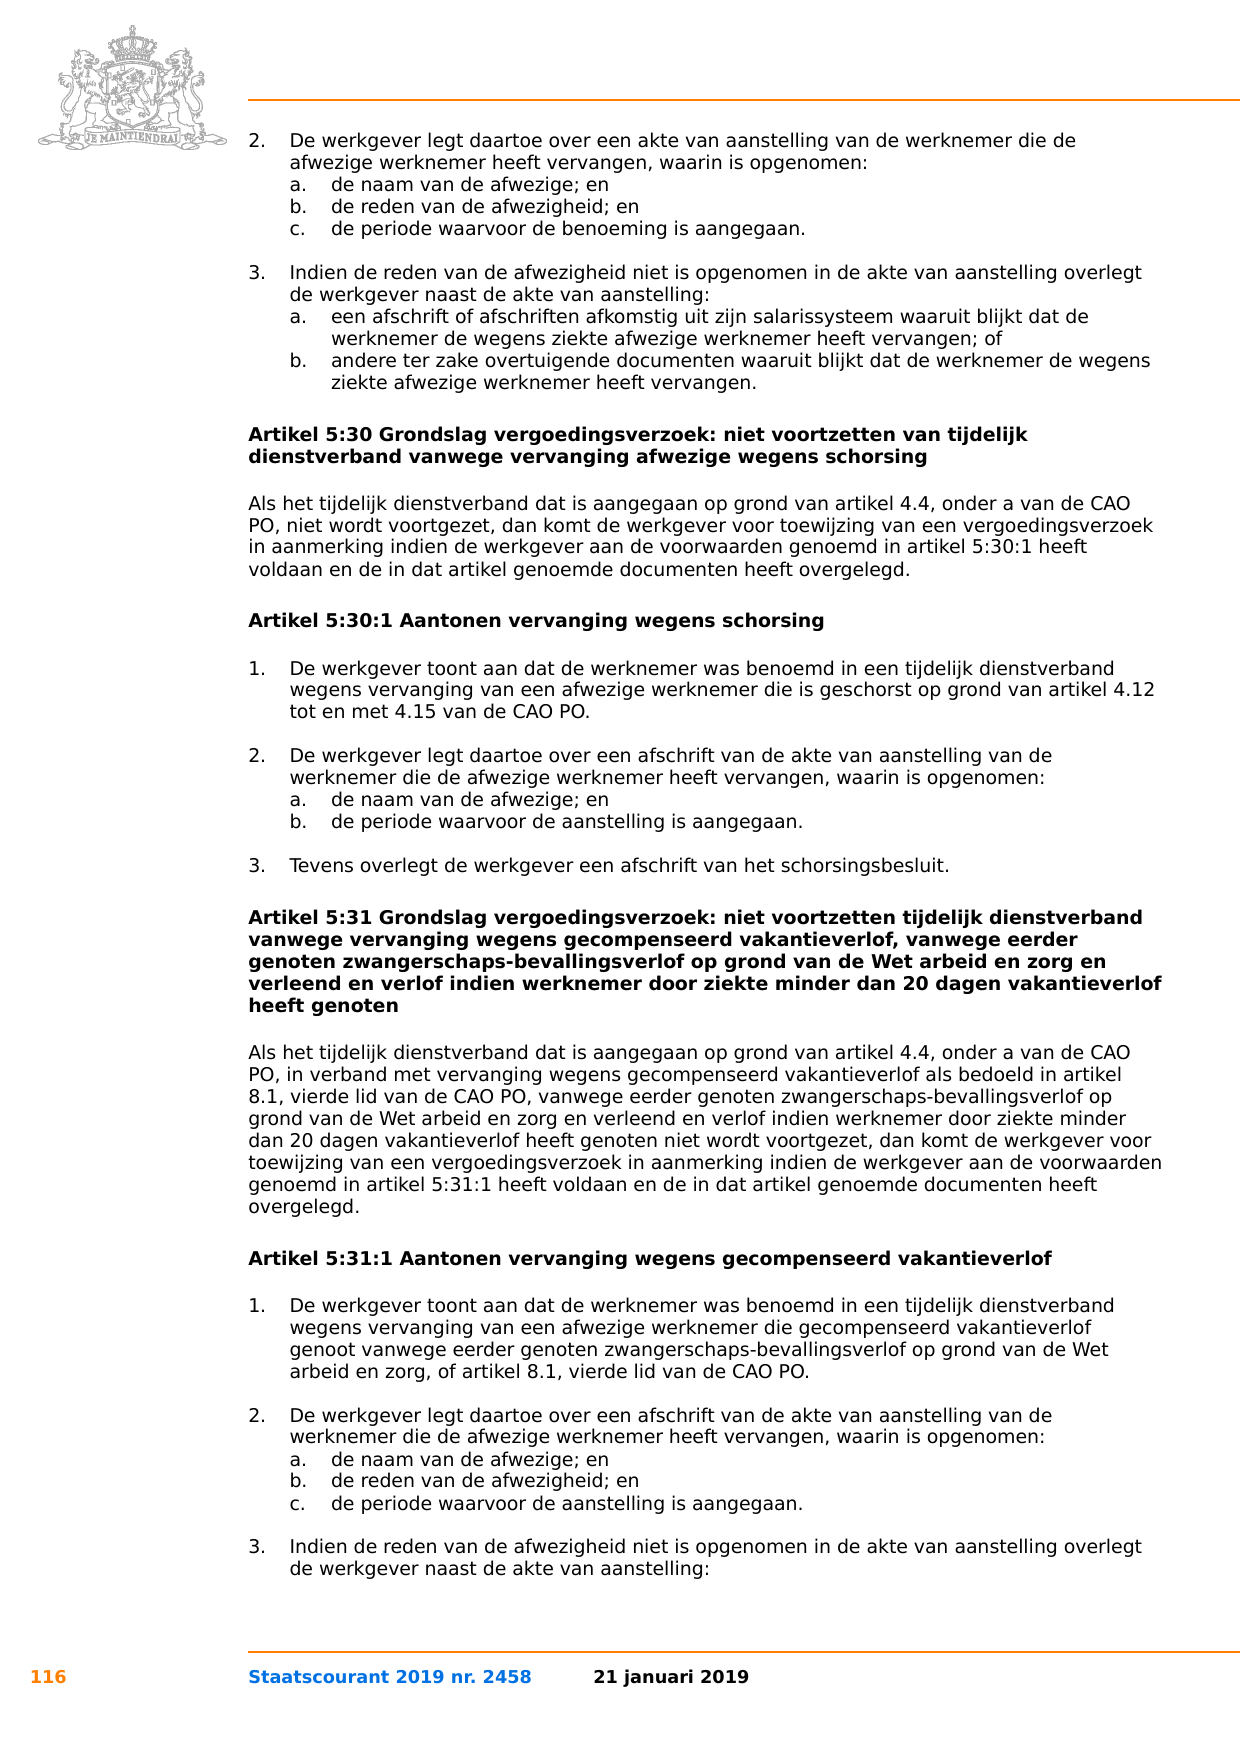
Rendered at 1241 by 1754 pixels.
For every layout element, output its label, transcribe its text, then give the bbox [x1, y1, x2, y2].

subtitle Artikel 5:31:1 Aantonen vervanging wegens gecompenseerd vakantieverlof [248, 1248, 1163, 1270]
picture [38, 25, 227, 150]
text 2. De werkgever legt daartoe over een afschrift van de akte van aanstelling van de werknemer die de afwezige werknemer heeft vervangen, waarin is opgenomen: [248, 745, 1163, 789]
text 1. De werkgever toont aan dat de werknemer was benoemd in een tijdelijk dienstverband wegens vervanging van een afwezige werknemer die gecompenseerd vakantieverlof genoot vanwege eerder genoten zwangerschaps-bevallingsverlof op grond van de Wet arbeid en zorg, of artikel 8.1, vierde lid van de CAO PO. [248, 1295, 1163, 1383]
text Als het tijdelijk dienstverband dat is aangegaan op grond van artikel 4.4, onder a van de CAO PO, in verband met vervanging wegens gecompenseerd vakantieverlof als bedoeld in artikel 8.1, vierde lid van de CAO PO, vanwege eerder genoten zwangerschaps-bevallingsverlof op grond van de Wet arbeid en zorg en verleend en verlof indien werknemer door ziekte minder dan 20 dagen vakantieverlof heeft genoten niet wordt voortgezet, dan komt de werkgever voor toewijzing van een vergoedingsverzoek in aanmerking indien de werkgever aan de voorwaarden genoemd in artikel 5:31:1 heeft voldaan en de in dat artikel genoemde documenten heeft overgelegd. [248, 1042, 1163, 1218]
text b. de periode waarvoor de aanstelling is aangegaan. [289, 811, 1163, 833]
text b. andere ter zake overtuigende documenten waaruit blijkt dat de werknemer de wegens ziekte afwezige werknemer heeft vervangen. [289, 349, 1163, 393]
subtitle Artikel 5:30 Grondslag vergoedingsverzoek: niet voortzetten van tijdelijk dienstverband vanwege vervanging afwezige wegens schorsing [248, 423, 1163, 467]
text 3. Tevens overlegt de werkgever een afschrift van het schorsingsbesluit. [248, 855, 1163, 877]
text c. de periode waarvoor de benoeming is aangegaan. [289, 218, 1163, 240]
text c. de periode waarvoor de aanstelling is aangegaan. [289, 1492, 1163, 1514]
subtitle Artikel 5:31 Grondslag vergoedingsverzoek: niet voortzetten tijdelijk dienstverband vanwege vervanging wegens gecompenseerd vakantieverlof, vanwege eerder genoten zwangerschaps-bevallingsverlof op grond van de Wet arbeid en zorg en verleend en verlof indien werknemer door ziekte minder dan 20 dagen vakantieverlof heeft genoten [248, 907, 1163, 1017]
text 3. Indien de reden van de afwezigheid niet is opgenomen in de akte van aanstelling overlegt de werkgever naast de akte van aanstelling: [248, 1536, 1163, 1580]
text a. een afschrift of afschriften afkomstig uit zijn salarissysteem waaruit blijkt dat de werknemer de wegens ziekte afwezige werknemer heeft vervangen; of [289, 306, 1163, 349]
text 2. De werkgever legt daartoe over een afschrift van de akte van aanstelling van de werknemer die de afwezige werknemer heeft vervangen, waarin is opgenomen: [248, 1404, 1163, 1448]
text a. de naam van de afwezige; en [289, 174, 1163, 196]
text b. de reden van de afwezigheid; en [289, 1470, 1163, 1492]
text a. de naam van de afwezige; en [289, 789, 1163, 811]
text 2. De werkgever legt daartoe over een akte van aanstelling van de werknemer die de afwezige werknemer heeft vervangen, waarin is opgenomen: [248, 130, 1163, 174]
text a. de naam van de afwezige; en [289, 1448, 1163, 1470]
text b. de reden van de afwezigheid; en [289, 196, 1163, 218]
text 1. De werkgever toont aan dat de werknemer was benoemd in een tijdelijk dienstverband wegens vervanging van een afwezige werknemer die is geschorst op grond van artikel 4.12 tot en met 4.15 van de CAO PO. [248, 657, 1163, 723]
text Als het tijdelijk dienstverband dat is aangegaan op grond van artikel 4.4, onder a van de CAO PO, niet wordt voortgezet, dan komt de werkgever voor toewijzing van een vergoedingsverzoek in aanmerking indien de werkgever aan de voorwaarden genoemd in artikel 5:30:1 heeft voldaan en de in dat artikel genoemde documenten heeft overgelegd. [248, 492, 1163, 580]
text 3. Indien de reden van de afwezigheid niet is opgenomen in de akte van aanstelling overlegt de werkgever naast de akte van aanstelling: [248, 262, 1163, 306]
subtitle Artikel 5:30:1 Aantonen vervanging wegens schorsing [248, 610, 1163, 632]
